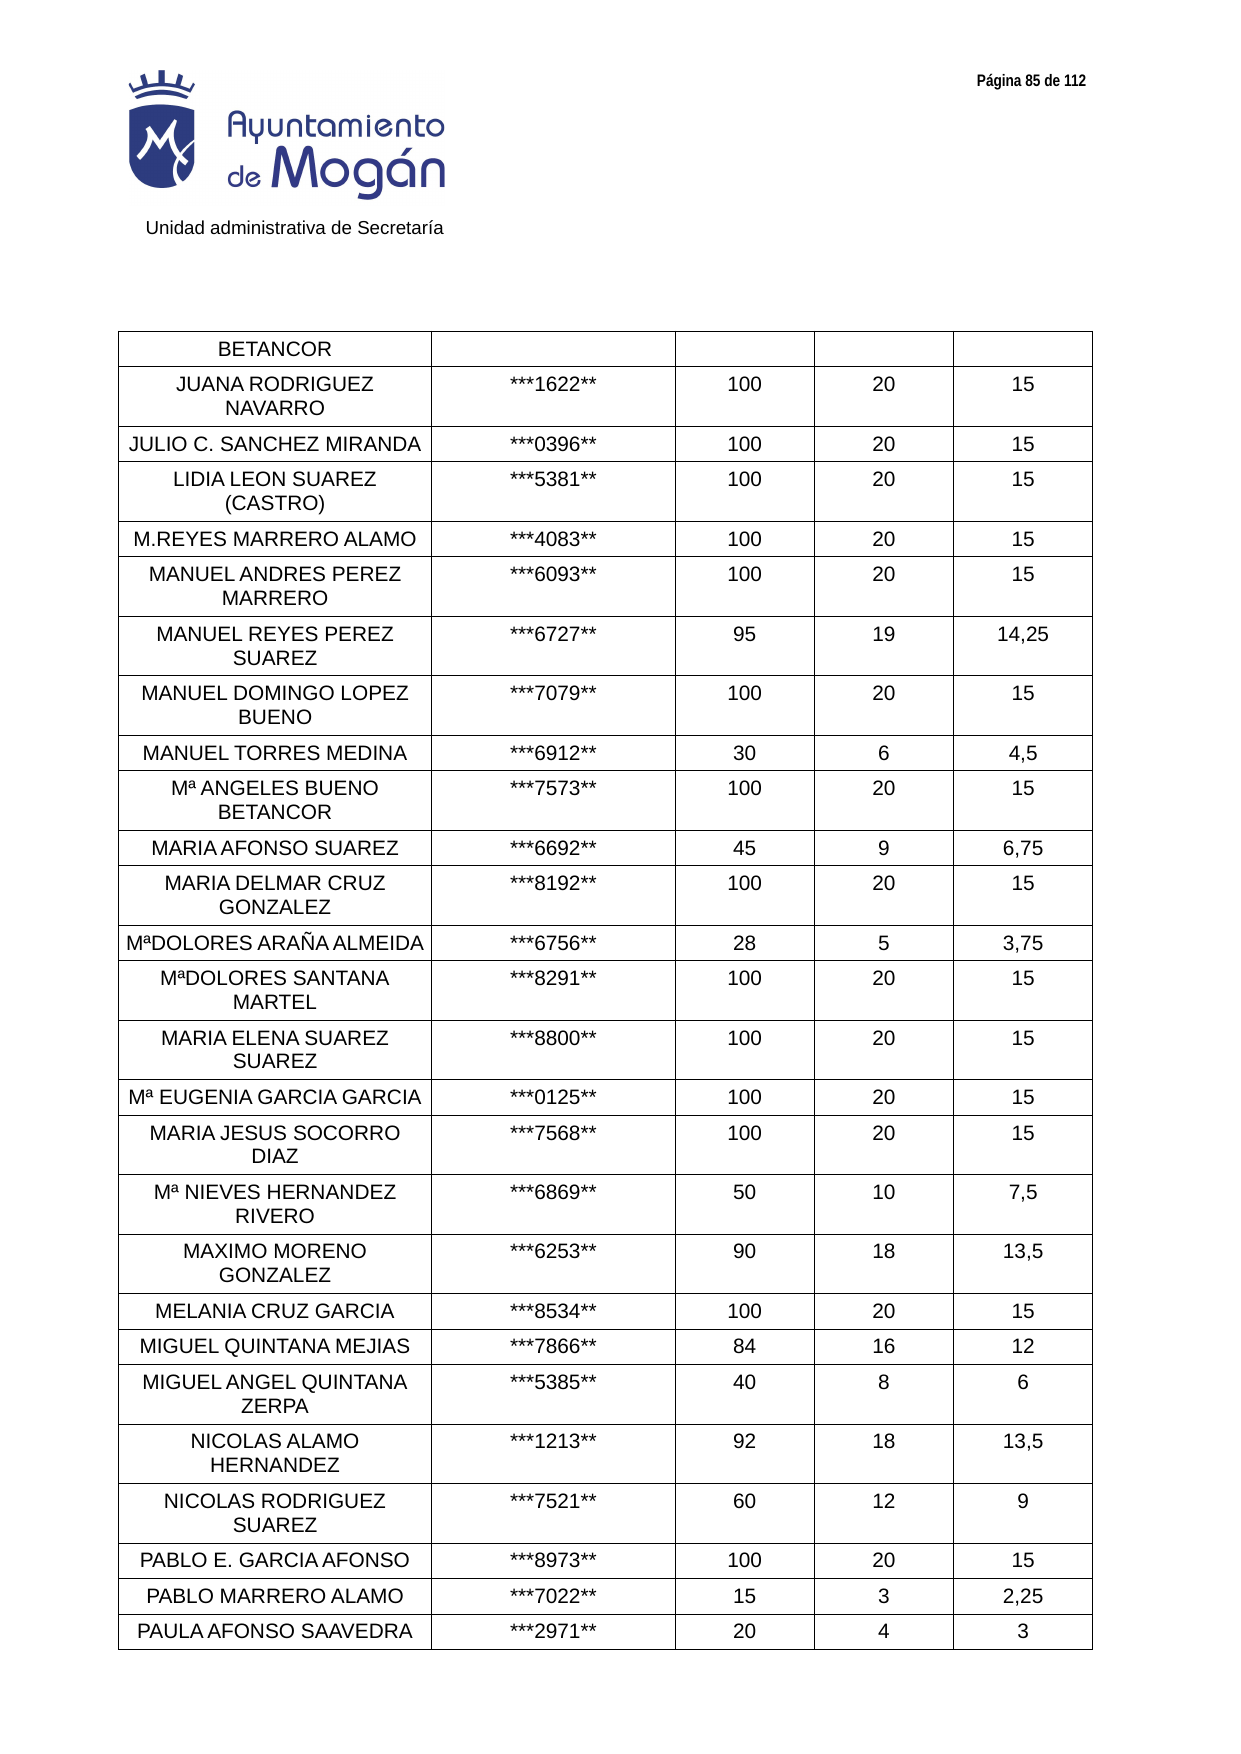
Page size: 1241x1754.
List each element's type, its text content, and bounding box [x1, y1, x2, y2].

table_cell 20 [815, 961, 953, 1019]
table_cell 18 [815, 1235, 953, 1293]
table_cell ***8291** [432, 961, 675, 1019]
table_cell 100 [676, 1116, 814, 1174]
table_cell 20 [815, 1116, 953, 1174]
table_cell 6 [954, 1365, 1092, 1423]
table_cell ***7079** [432, 676, 675, 734]
table_cell MANUEL TORRES MEDINA [119, 736, 431, 770]
table_cell PABLO MARRERO ALAMO [119, 1579, 431, 1613]
table_cell [676, 332, 814, 366]
table_cell [954, 332, 1092, 366]
table_cell ***5385** [432, 1365, 675, 1423]
table_cell JULIO C. SANCHEZ MIRANDA [119, 427, 431, 461]
table_cell 15 [954, 1544, 1092, 1578]
table_cell ***7022** [432, 1579, 675, 1613]
table_cell 20 [815, 522, 953, 556]
table_cell NICOLAS ALAMO HERNANDEZ [119, 1425, 431, 1483]
table_cell MANUEL REYES PEREZ SUAREZ [119, 617, 431, 675]
table_cell ***4083** [432, 522, 675, 556]
table_cell MARIA ELENA SUAREZ SUAREZ [119, 1021, 431, 1079]
table_cell 14,25 [954, 617, 1092, 675]
table_cell ***7568** [432, 1116, 675, 1174]
table_cell 3 [815, 1579, 953, 1613]
table_cell 45 [676, 831, 814, 865]
table_cell PABLO E. GARCIA AFONSO [119, 1544, 431, 1578]
table_cell ***8192** [432, 866, 675, 924]
table_cell ***7866** [432, 1330, 675, 1364]
table_cell 20 [815, 367, 953, 426]
table_cell ***6869** [432, 1175, 675, 1233]
table_cell ***0125** [432, 1080, 675, 1114]
table_cell 100 [676, 961, 814, 1019]
table_cell 20 [815, 1021, 953, 1079]
table_cell Mª EUGENIA GARCIA GARCIA [119, 1080, 431, 1114]
table_cell ***6093** [432, 557, 675, 616]
table_cell ***6692** [432, 831, 675, 865]
table_cell MIGUEL ANGEL QUINTANA ZERPA [119, 1365, 431, 1423]
table_cell 10 [815, 1175, 953, 1233]
table_cell ***7521** [432, 1484, 675, 1542]
table_cell 9 [815, 831, 953, 865]
table_cell ***8973** [432, 1544, 675, 1578]
table_cell 4 [815, 1615, 953, 1649]
table_cell 15 [954, 676, 1092, 734]
table_cell MARIA AFONSO SUAREZ [119, 831, 431, 865]
table_cell 8 [815, 1365, 953, 1423]
table_cell MANUEL ANDRES PEREZ MARRERO [119, 557, 431, 616]
table_cell 100 [676, 522, 814, 556]
table_cell ***0396** [432, 427, 675, 461]
table_cell 15 [954, 427, 1092, 461]
table_cell [432, 332, 675, 366]
table_cell 15 [954, 1116, 1092, 1174]
table_cell 92 [676, 1425, 814, 1483]
table_cell ***6727** [432, 617, 675, 675]
table_cell MIGUEL QUINTANA MEJIAS [119, 1330, 431, 1364]
table_cell 19 [815, 617, 953, 675]
table_cell MARIA JESUS SOCORRO DIAZ [119, 1116, 431, 1174]
table_cell 20 [815, 1294, 953, 1328]
table_cell MELANIA CRUZ GARCIA [119, 1294, 431, 1328]
table_cell 5 [815, 926, 953, 960]
table_cell 18 [815, 1425, 953, 1483]
table_cell 4,5 [954, 736, 1092, 770]
table_cell 100 [676, 367, 814, 426]
table_cell 20 [815, 462, 953, 521]
table_cell ***1622** [432, 367, 675, 426]
table_cell 15 [954, 1021, 1092, 1079]
table_cell ***8800** [432, 1021, 675, 1079]
table_cell ***6253** [432, 1235, 675, 1293]
table_cell ***7573** [432, 771, 675, 829]
table_cell 20 [815, 771, 953, 829]
table_cell 50 [676, 1175, 814, 1233]
table_cell 15 [954, 522, 1092, 556]
table_cell NICOLAS RODRIGUEZ SUAREZ [119, 1484, 431, 1542]
table_cell 12 [954, 1330, 1092, 1364]
table_cell ***2971** [432, 1615, 675, 1649]
table_cell 6 [815, 736, 953, 770]
table_cell 15 [954, 1294, 1092, 1328]
table_cell 3 [954, 1615, 1092, 1649]
table_cell 60 [676, 1484, 814, 1542]
table_cell 7,5 [954, 1175, 1092, 1233]
table_cell 15 [954, 771, 1092, 829]
table_cell M.REYES MARRERO ALAMO [119, 522, 431, 556]
table_cell 6,75 [954, 831, 1092, 865]
table_cell ***8534** [432, 1294, 675, 1328]
table_cell 20 [815, 866, 953, 924]
table_cell 100 [676, 866, 814, 924]
table_cell 15 [954, 367, 1092, 426]
table_cell Mª ANGELES BUENO BETANCOR [119, 771, 431, 829]
table_cell 90 [676, 1235, 814, 1293]
table_cell MAXIMO MORENO GONZALEZ [119, 1235, 431, 1293]
table_cell ***5381** [432, 462, 675, 521]
table_cell 20 [815, 427, 953, 461]
table_cell LIDIA LEON SUAREZ (CASTRO) [119, 462, 431, 521]
table_cell 100 [676, 427, 814, 461]
table_cell 100 [676, 557, 814, 616]
table_cell 95 [676, 617, 814, 675]
table_cell [815, 332, 953, 366]
table_cell 13,5 [954, 1425, 1092, 1483]
table_cell MARIA DELMAR CRUZ GONZALEZ [119, 866, 431, 924]
table_cell MANUEL DOMINGO LOPEZ BUENO [119, 676, 431, 734]
table_cell 15 [954, 462, 1092, 521]
table_cell 100 [676, 1080, 814, 1114]
table_cell 20 [815, 1080, 953, 1114]
table_cell 15 [954, 866, 1092, 924]
table_cell PAULA AFONSO SAAVEDRA [119, 1615, 431, 1649]
table_cell 40 [676, 1365, 814, 1423]
table_cell 16 [815, 1330, 953, 1364]
table_cell 84 [676, 1330, 814, 1364]
table_cell 15 [954, 557, 1092, 616]
table_cell 30 [676, 736, 814, 770]
table_cell 9 [954, 1484, 1092, 1542]
table_cell 100 [676, 1294, 814, 1328]
table_cell MªDOLORES ARAÑA ALMEIDA [119, 926, 431, 960]
table_cell ***1213** [432, 1425, 675, 1483]
table_cell 100 [676, 462, 814, 521]
table_cell 100 [676, 1021, 814, 1079]
table_cell 12 [815, 1484, 953, 1542]
table_cell 20 [815, 557, 953, 616]
picture [128, 70, 445, 206]
table_cell 15 [676, 1579, 814, 1613]
table_cell ***6756** [432, 926, 675, 960]
table_cell 2,25 [954, 1579, 1092, 1613]
table_cell 20 [676, 1615, 814, 1649]
table_cell 13,5 [954, 1235, 1092, 1293]
table_cell MªDOLORES SANTANA MARTEL [119, 961, 431, 1019]
table_cell 15 [954, 1080, 1092, 1114]
table_cell 100 [676, 771, 814, 829]
table_cell 20 [815, 676, 953, 734]
table_cell ***6912** [432, 736, 675, 770]
table_cell 15 [954, 961, 1092, 1019]
table_cell 3,75 [954, 926, 1092, 960]
table_cell Mª NIEVES HERNANDEZ RIVERO [119, 1175, 431, 1233]
table_cell 20 [815, 1544, 953, 1578]
table_cell 28 [676, 926, 814, 960]
table_cell BETANCOR [119, 332, 431, 366]
table_cell 100 [676, 676, 814, 734]
table_cell JUANA RODRIGUEZ NAVARRO [119, 367, 431, 426]
table_cell 100 [676, 1544, 814, 1578]
